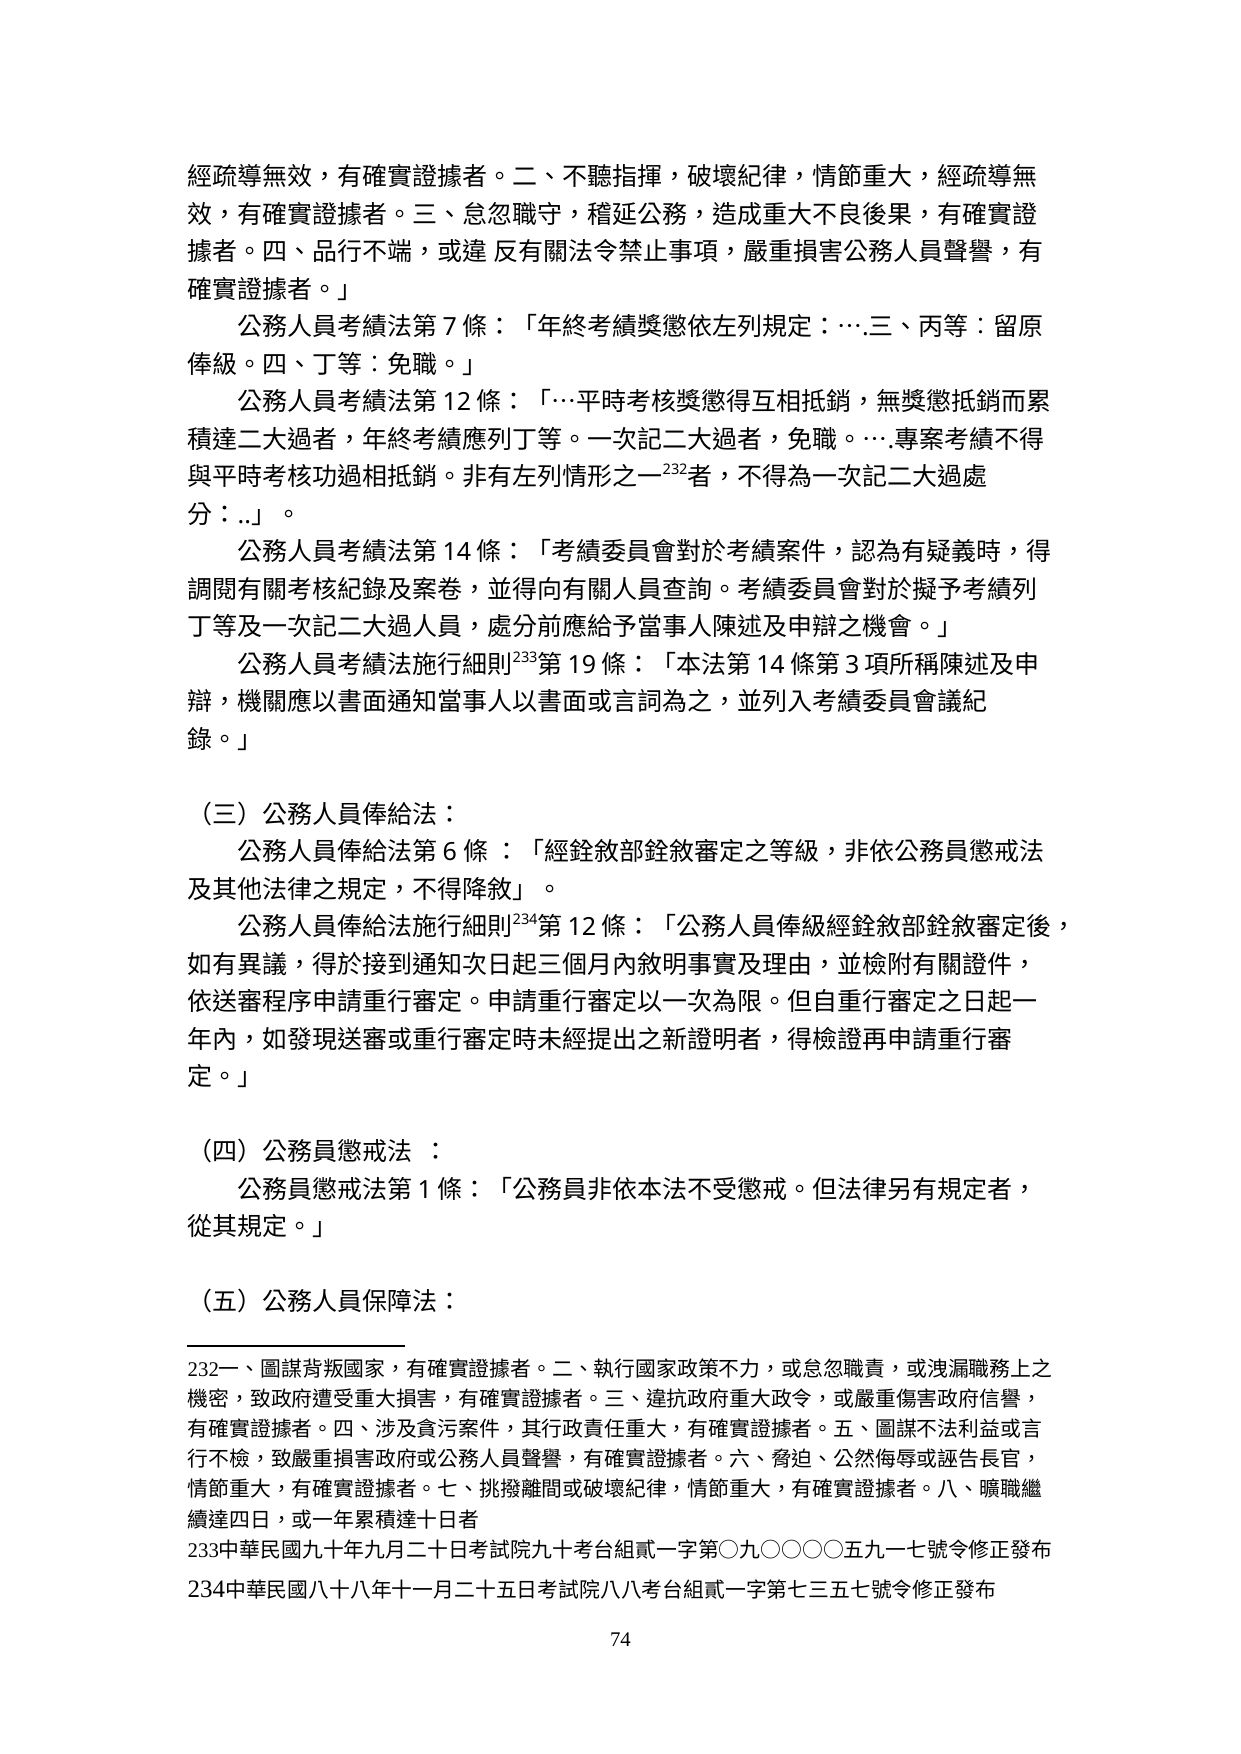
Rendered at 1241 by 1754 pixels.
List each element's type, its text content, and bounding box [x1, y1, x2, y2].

text 公務人員考績法第14條：「考績委員會對於考績案件，認為有疑義時，得調閱有關考核紀錄及案卷，並得向有關人員查詢。考績委員會對於擬予考績列丁等及一次記二大過人員，處分前應給予當事人陳述及申辯之機會。」 [187, 525, 1053, 637]
text 公務人員考績法第7條：「年終考績獎懲依左列規定：….三、丙等︰留原俸級。四、丁等︰免職。」 [187, 300, 1053, 375]
text 中華民國八十八年十一月二十五日考試院八八考台組貳一字第七三五七號令修正發布 [187, 1574, 1053, 1604]
text 公務人員俸給法施行細則第12條：「公務人員俸級經銓敘部銓敘審定後，如有異議，得於接到通知次日起三個月內敘明事實及理由，並檢附有關證件，依送審程序申請重行審定。申請重行審定以一次為限。但自重行審定之日起一年內，如發現送審或重行審定時未經提出之新證明者，得檢證再申請重行審定。」 [187, 900, 1053, 1087]
text 公務人員考績法施行細則第19條：「本法第14條第3項所稱陳述及申辯，機關應以書面通知當事人以書面或言詞為之，並列入考績委員會議紀錄。」 [187, 637, 1053, 750]
text 公務人員俸給法第6 條 ：「經銓敘部銓敘審定之等級，非依公務員懲戒法及其他法律之規定，不得降敘」。 [187, 825, 1053, 900]
text 中華民國九十年九月二十日考試院九十考台組貳一字第○九○○○○五九一七號令修正發布 [187, 1533, 1053, 1563]
text （三）公務人員俸給法： [187, 787, 1053, 825]
text （五）公務人員保障法： [187, 1275, 1053, 1312]
text 公務員懲戒法第1條：「公務員非依本法不受懲戒。但法律另有規定者，從其規定。」 [187, 1162, 1053, 1237]
text 經疏導無效，有確實證據者。二、不聽指揮，破壞紀律，情節重大，經疏導無效，有確實證據者。三、怠忽職守，稽延公務，造成重大不良後果，有確實證據者。四、品行不端，或違 反有關法令禁止事項，嚴重損害公務人員聲譽，有確實證據者。」 [187, 150, 1053, 300]
text （四）公務員懲戒法 ： [187, 1125, 1053, 1162]
text 公務人員考績法第12條：「…平時考核獎懲得互相抵銷，無獎懲抵銷而累積達二大過者，年終考績應列丁等。一次記二大過者，免職。….專案考績不得與平時考核功過相抵銷。非有左列情形之一者，不得為一次記二大過處分：..」。 [187, 375, 1053, 525]
text 一、圖謀背叛國家，有確實證據者。二、執行國家政策不力，或怠忽職責，或洩漏職務上之機密，致政府遭受重大損害，有確實證據者。三、違抗政府重大政令，或嚴重傷害政府信譽，有確實證據者。四、涉及貪污案件，其行政責任重大，有確實證據者。五、圖謀不法利益或言行不檢，致嚴重損害政府或公務人員聲譽，有確實證據者。六、脅迫、公然侮辱或誣告長官，情節重大，有確實證據者。七、挑撥離間或破壞紀律，情節重大，有確實證據者。八、曠職繼續達四日，或一年累積達十日者 [187, 1352, 1053, 1533]
